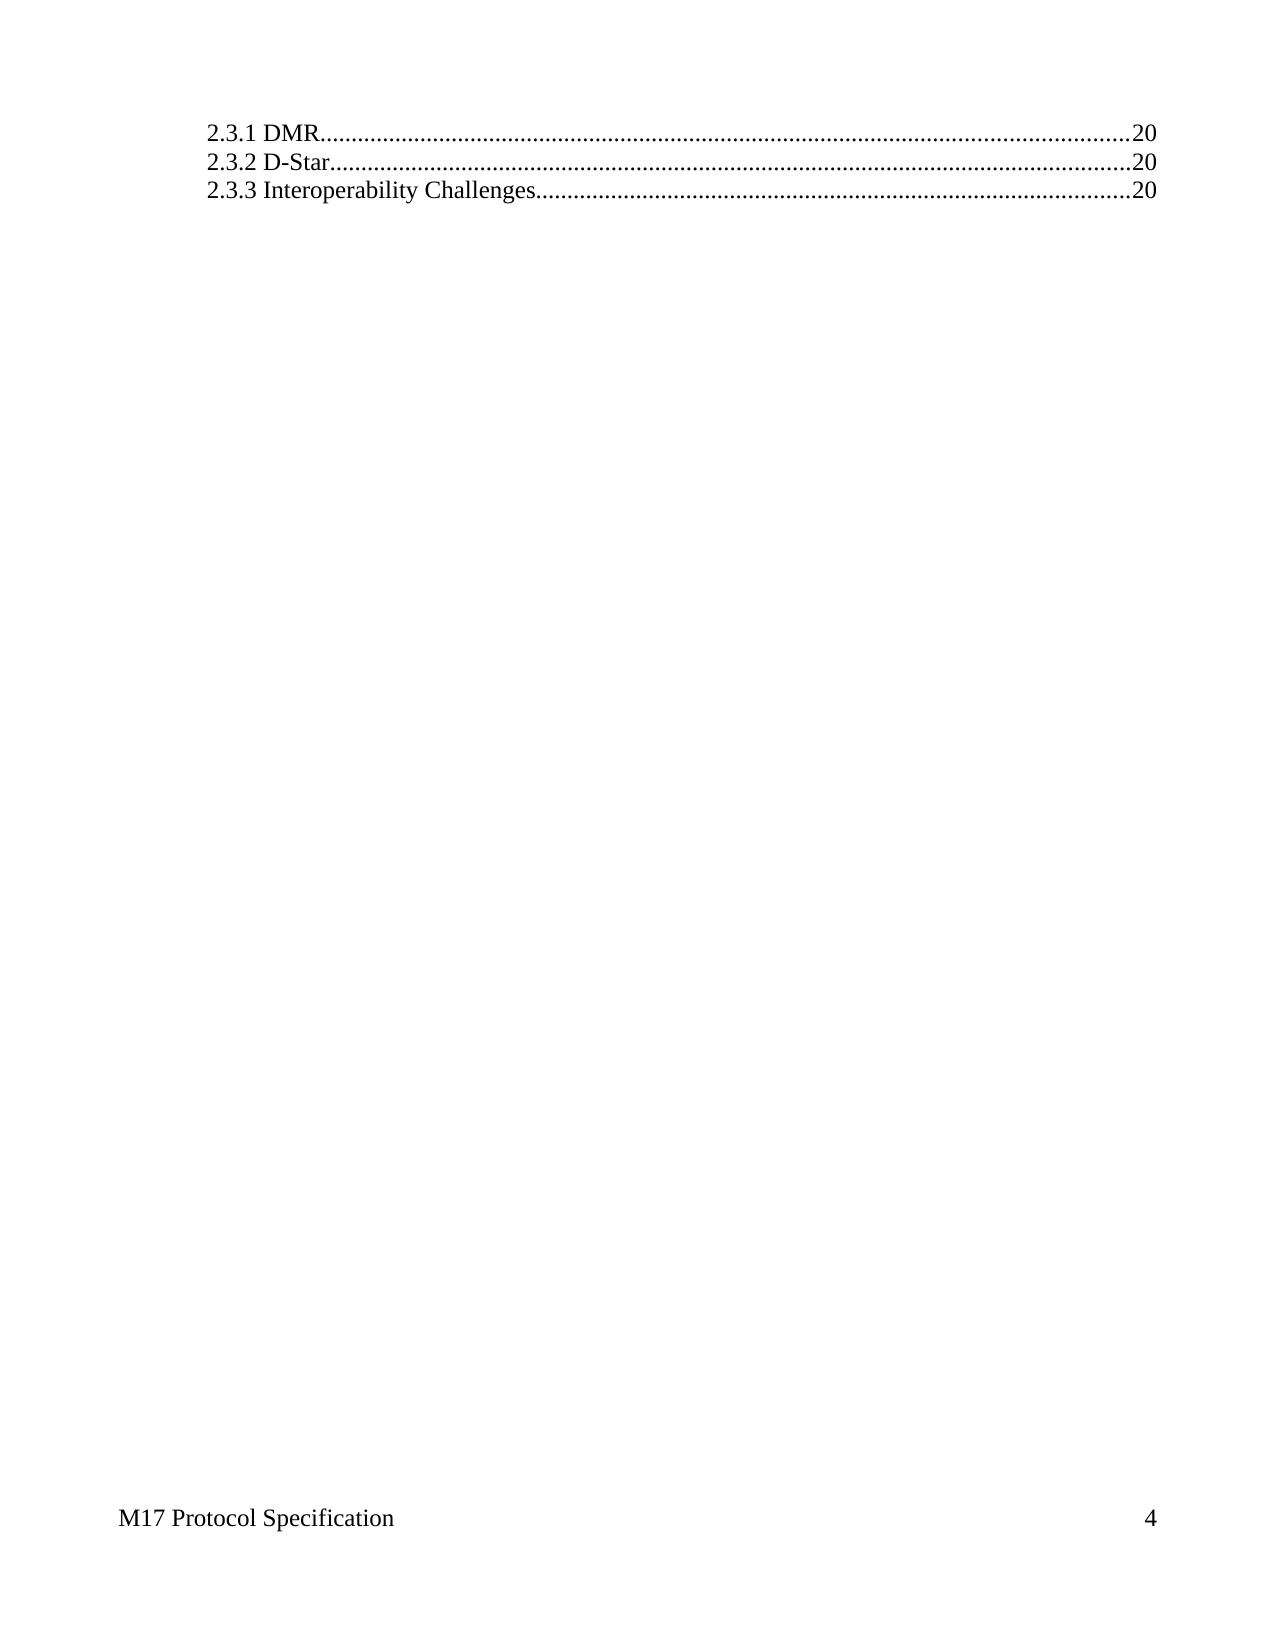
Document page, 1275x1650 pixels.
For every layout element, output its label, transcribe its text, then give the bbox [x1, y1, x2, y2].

text 2.3.1 DMR 20 [207, 118, 1157, 147]
text 2.3.2 D-Star 20 [207, 147, 1157, 176]
text 2.3.3 Interoperability Challenges 20 [207, 176, 1157, 204]
